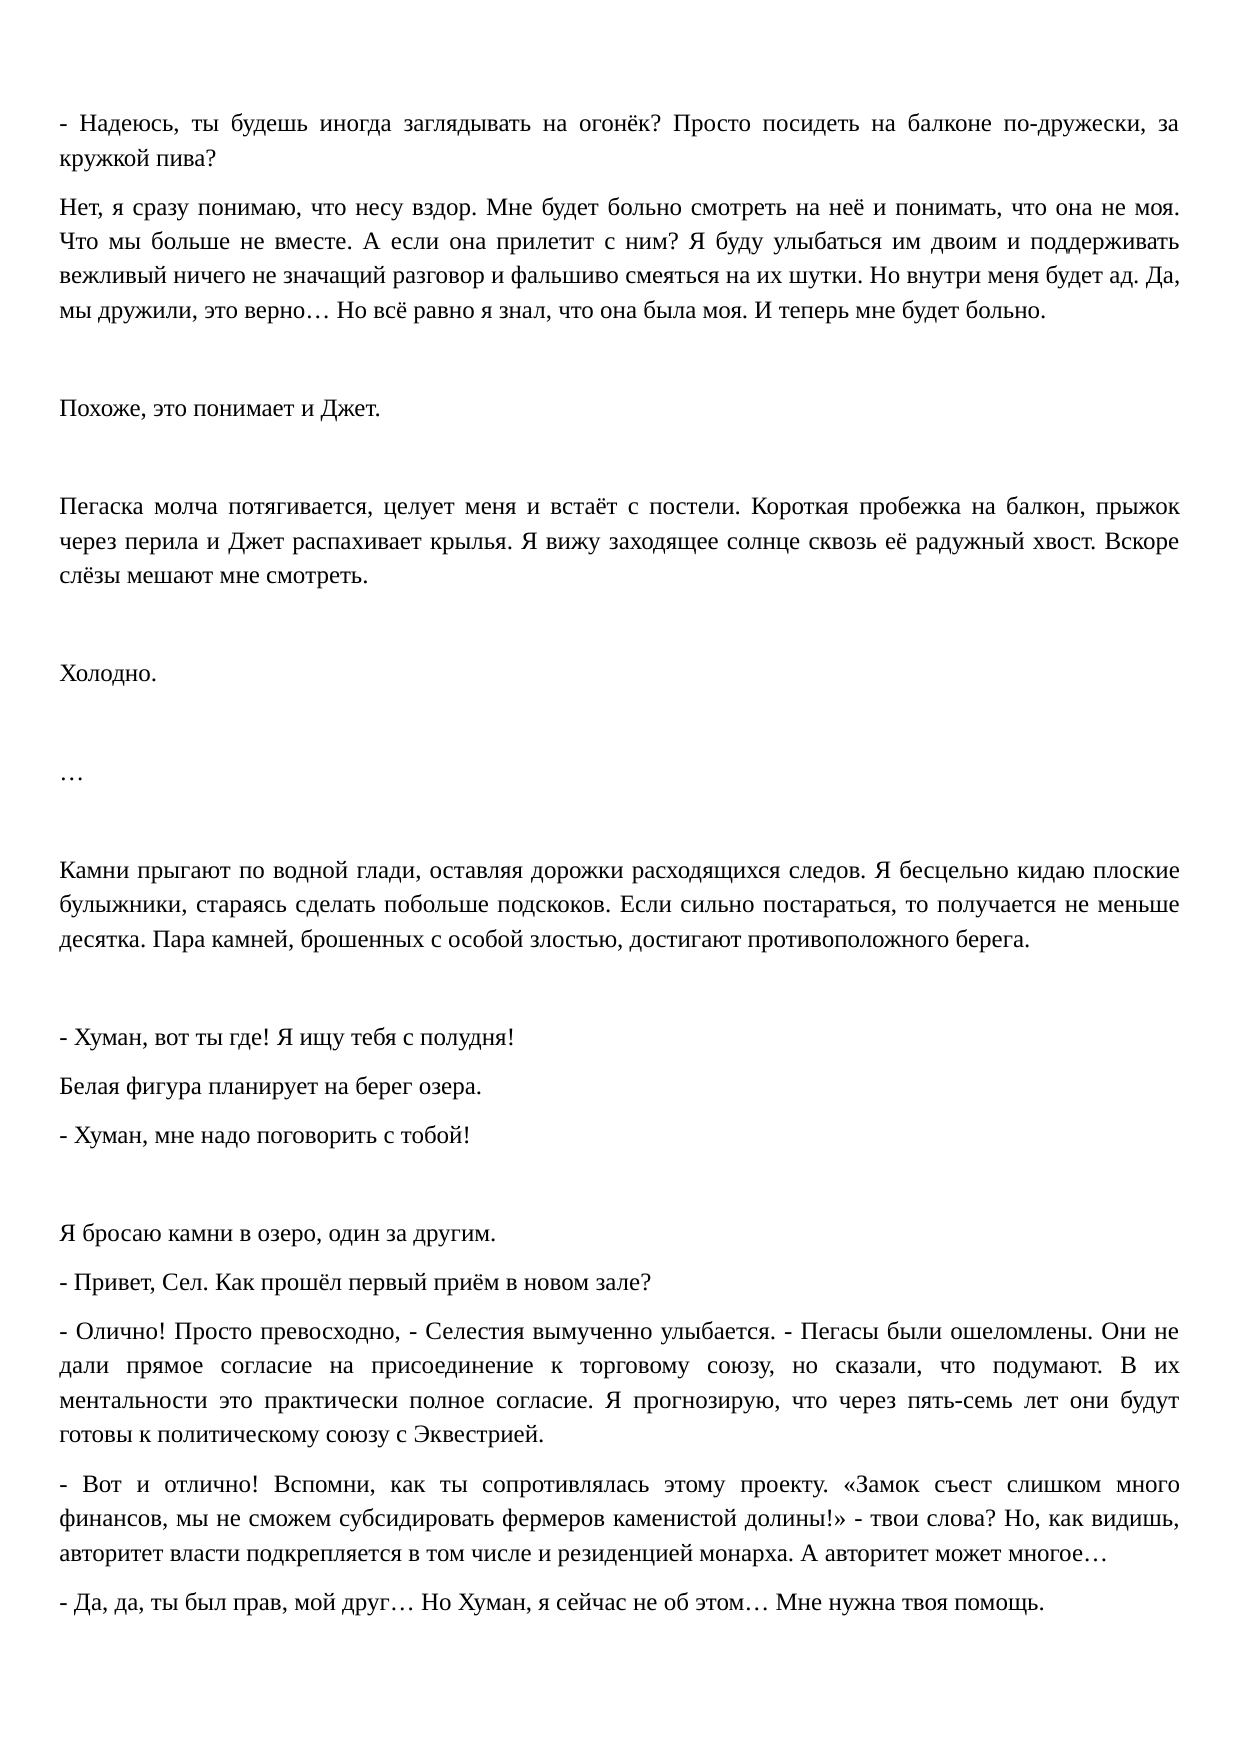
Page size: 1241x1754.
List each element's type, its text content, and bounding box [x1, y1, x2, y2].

text Нет, я сразу понимаю, что несу вздор. Мне будет больно смотреть на неё и понимать, что она не моя. Что мы больше не вместе. А если она прилетит с ним? Я буду улыбаться им двоим и поддерживать вежливый ничего не значащий разговор и фальшиво смеяться на их шутки. Но внутри меня будет ад. Да, мы дружили, это верно… Но всё равно я знал, что она была моя. И теперь мне будет больно. [59, 192, 1181, 324]
text Камни прыгают по водной глади, оставляя дорожки расходящихся следов. Я бесцельно кидаю плоские булыжники, стараясь сделать побольше подскоков. Если сильно постараться, то получается не меньше десятка. Пара камней, брошенных с особой злостью, достигают противоположного берега. [59, 855, 1181, 952]
text - Да, да, ты был прав, мой друг… Но Хуман, я сейчас не об этом… Мне нужна твоя помощь. [59, 1587, 1181, 1615]
text - Привет, Сел. Как прошёл первый приём в новом зале? [59, 1267, 1181, 1296]
text Я бросаю камни в озеро, один за другим. [59, 1218, 1181, 1247]
text Похоже, это понимает и Джет. [59, 393, 1181, 422]
text … [59, 757, 1181, 785]
text Пегаска молча потягивается, целует меня и встаёт с постели. Короткая пробежка на балкон, прыжок через перила и Джет распахивает крылья. Я вижу заходящее солнце сквозь её радужный хвост. Вскоре слёзы мешают мне смотреть. [59, 491, 1181, 589]
text - Надеюсь, ты будешь иногда заглядывать на огонёк? Просто посидеть на балконе по-дружески, за кружкой пива? [59, 108, 1181, 171]
text - Хуман, мне надо поговорить с тобой! [59, 1120, 1181, 1149]
text - Олично! Просто превосходно, - Селестия вымученно улыбается. - Пегасы были ошеломлены. Они не дали прямое согласие на присоединение к торговому союзу, но сказали, что подумают. В их ментальности это практически полное согласие. Я прогнозирую, что через пять-семь лет они будут готовы к политическому союзу с Эквестрией. [59, 1316, 1181, 1448]
text - Вот и отлично! Вспомни, как ты сопротивлялась этому проекту. «Замок съест слишком много финансов, мы не сможем субсидировать фермеров каменистой долины!» - твои слова? Но, как видишь, авторитет власти подкрепляется в том числе и резиденцией монарха. А авторитет может многое… [59, 1469, 1181, 1566]
text Белая фигура планирует на берег озера. [59, 1071, 1181, 1099]
text Холодно. [59, 658, 1181, 687]
text - Хуман, вот ты где! Я ищу тебя с полудня! [59, 1022, 1181, 1051]
